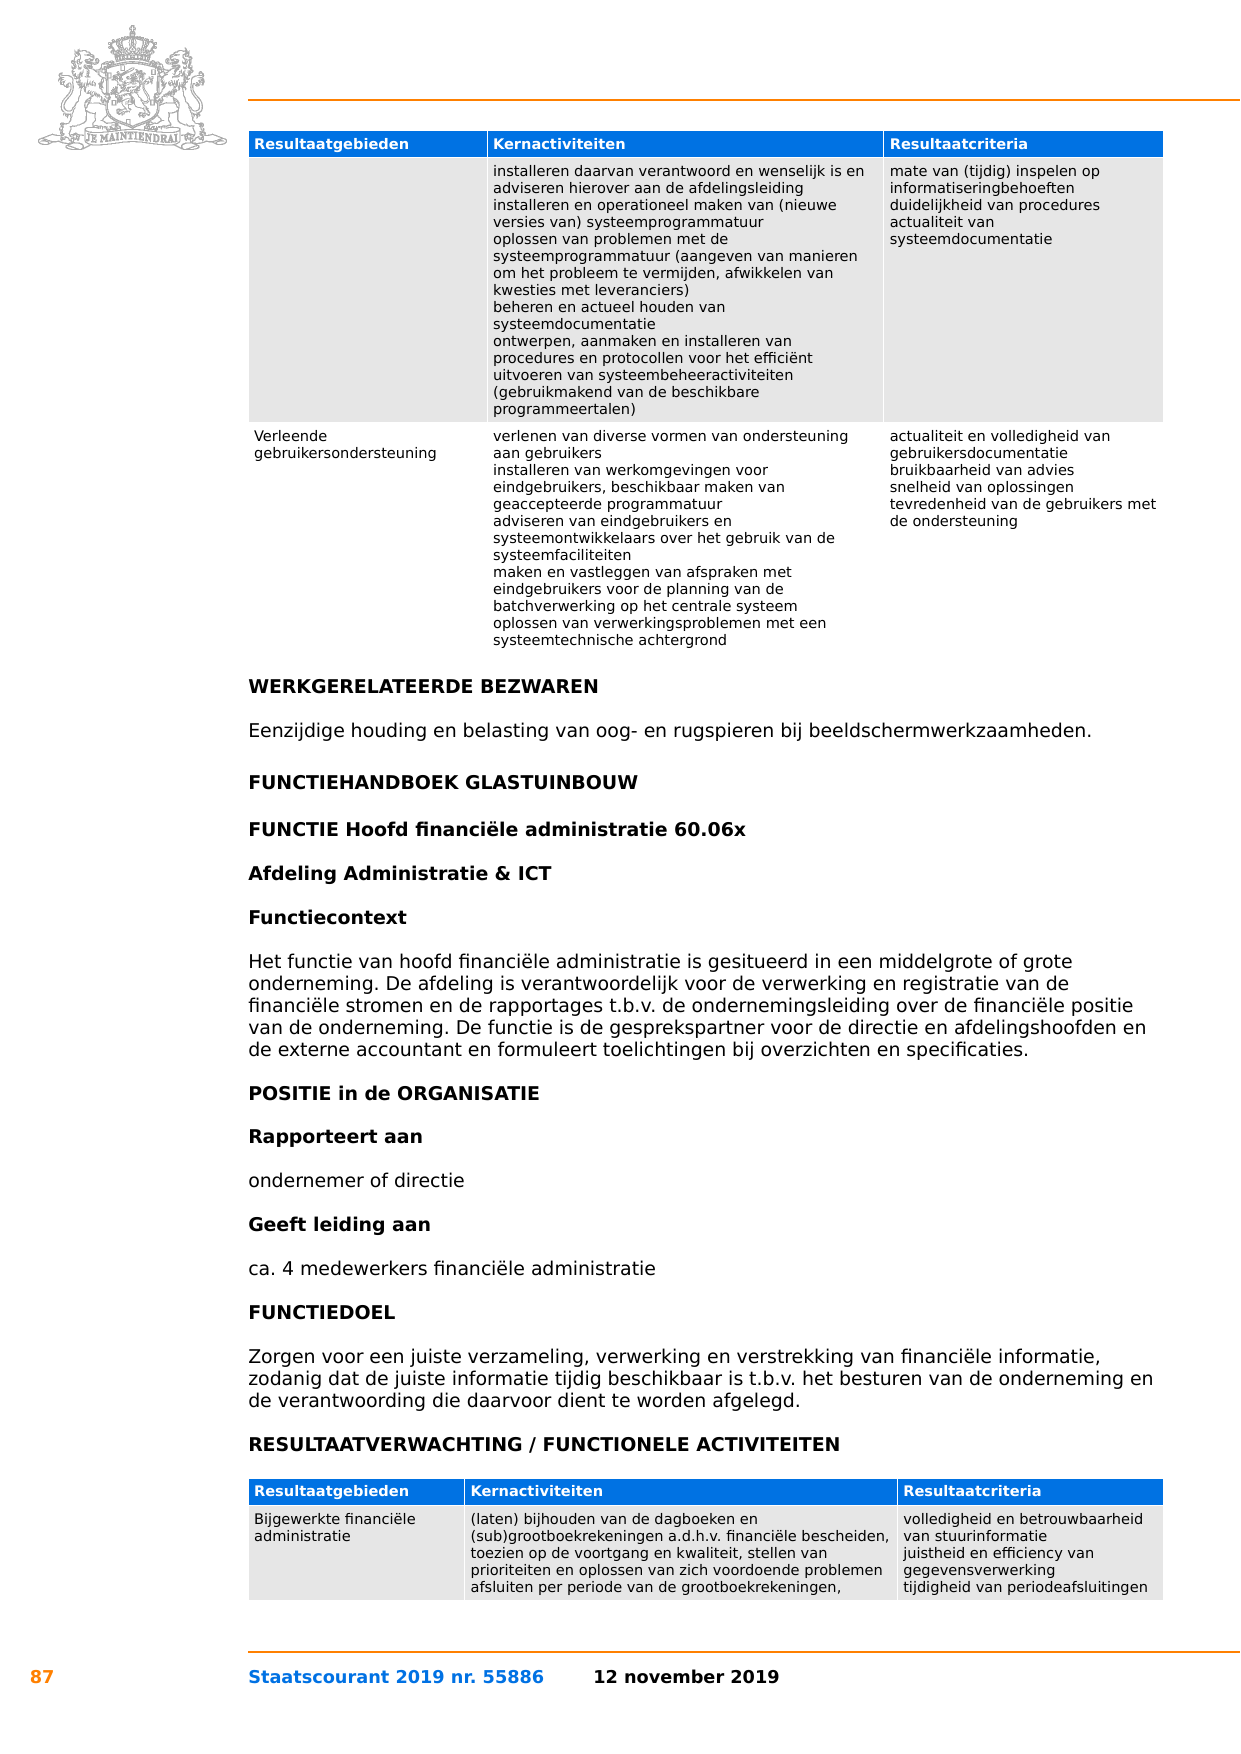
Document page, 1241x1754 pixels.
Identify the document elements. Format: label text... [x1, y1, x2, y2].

table_cell actualiteit en volledigheid van gebruikersdocumentatie bruikbaarheid van advies snelheid van oplossingen tevredenheid van de gebruikers met de ondersteuning [884, 424, 1163, 653]
text ondernemer of directie [248, 1170, 1163, 1192]
text FUNCTIE Hoofd financiële administratie 60.06x [248, 819, 1163, 841]
table_header Resultaatcriteria [884, 131, 1163, 157]
table_header Resultaatcriteria [898, 1479, 1163, 1505]
text POSITIE in de ORGANISATIE [248, 1083, 1163, 1104]
table_cell installeren daarvan verantwoord en wenselijk is en adviseren hierover aan de afdelingsleiding installeren en operationeel maken van (nieuwe versies van) systeemprogrammatuur oplossen van problemen met de systeemprogrammatuur (aangeven van manieren om het probleem te vermijden, afwikkelen van kwesties met leveranciers) beheren en actueel houden van systeemdocumentatie ontwerpen, aanmaken en installeren van procedures en protocollen voor het efficiënt uitvoeren van systeembeheeractiviteiten (gebruikmakend van de beschikbare programmeertalen) [488, 158, 883, 422]
text Geeft leiding aan [248, 1214, 1163, 1236]
text Het functie van hoofd financiële administratie is gesitueerd in een middelgrote of grote onderneming. De afdeling is verantwoordelijk voor de verwerking en registratie van de financiële stromen en de rapportages t.b.v. de ondernemingsleiding over de financiële positie van de onderneming. De functie is de gesprekspartner voor de directie en afdelingshoofden en de externe accountant en formuleert toelichtingen bij overzichten en specificaties. [248, 951, 1163, 1061]
table_header Resultaatgebieden [249, 131, 487, 157]
text Afdeling Administratie & ICT [248, 863, 1163, 885]
subtitle FUNCTIEHANDBOEK GLASTUINBOUW [248, 772, 1163, 794]
table_cell verlenen van diverse vormen van ondersteuning aan gebruikers installeren van werkomgevingen voor eindgebruikers, beschikbaar maken van geaccepteerde programmatuur adviseren van eindgebruikers en systeemontwikkelaars over het gebruik van de systeemfaciliteiten maken en vastleggen van afspraken met eindgebruikers voor de planning van de batchverwerking op het centrale systeem oplossen van verwerkingsproblemen met een systeemtechnische achtergrond [488, 424, 883, 653]
text Zorgen voor een juiste verzameling, verwerking en verstrekking van financiële informatie, zodanig dat de juiste informatie tijdig beschikbaar is t.b.v. het besturen van de onderneming en de verantwoording die daarvoor dient te worden afgelegd. [248, 1346, 1163, 1412]
table_cell (laten) bijhouden van de dagboeken en (sub)grootboekrekeningen a.d.h.v. financiële bescheiden, toezien op de voortgang en kwaliteit, stellen van prioriteiten en oplossen van zich voordoende problemen afsluiten per periode van de grootboekrekeningen, [465, 1506, 897, 1600]
text FUNCTIEDOEL [248, 1302, 1163, 1324]
table_cell mate van (tijdig) inspelen op informatiseringbehoeften duidelijkheid van procedures actualiteit van systeemdocumentatie [884, 158, 1163, 422]
table_cell [249, 158, 487, 422]
text ca. 4 medewerkers financiële administratie [248, 1258, 1163, 1280]
text Rapporteert aan [248, 1126, 1163, 1148]
table_header Resultaatgebieden [249, 1479, 464, 1505]
table_cell Verleende gebruikersondersteuning [249, 424, 487, 653]
table_header Kernactiviteiten [488, 131, 883, 157]
text Eenzijdige houding en belasting van oog- en rugspieren bij beeldschermwerkzaamheden. [248, 720, 1163, 742]
picture [38, 25, 227, 150]
text WERKGERELATEERDE BEZWAREN [248, 676, 1163, 698]
text Functiecontext [248, 907, 1163, 929]
table_header Kernactiviteiten [465, 1479, 897, 1505]
table_cell volledigheid en betrouwbaarheid van stuurinformatie juistheid en efficiency van gegevensverwerking tijdigheid van periodeafsluitingen [898, 1506, 1163, 1600]
table_cell Bijgewerkte financiële administratie [249, 1506, 464, 1600]
text RESULTAATVERWACHTING / FUNCTIONELE ACTIVITEITEN [248, 1433, 1163, 1456]
